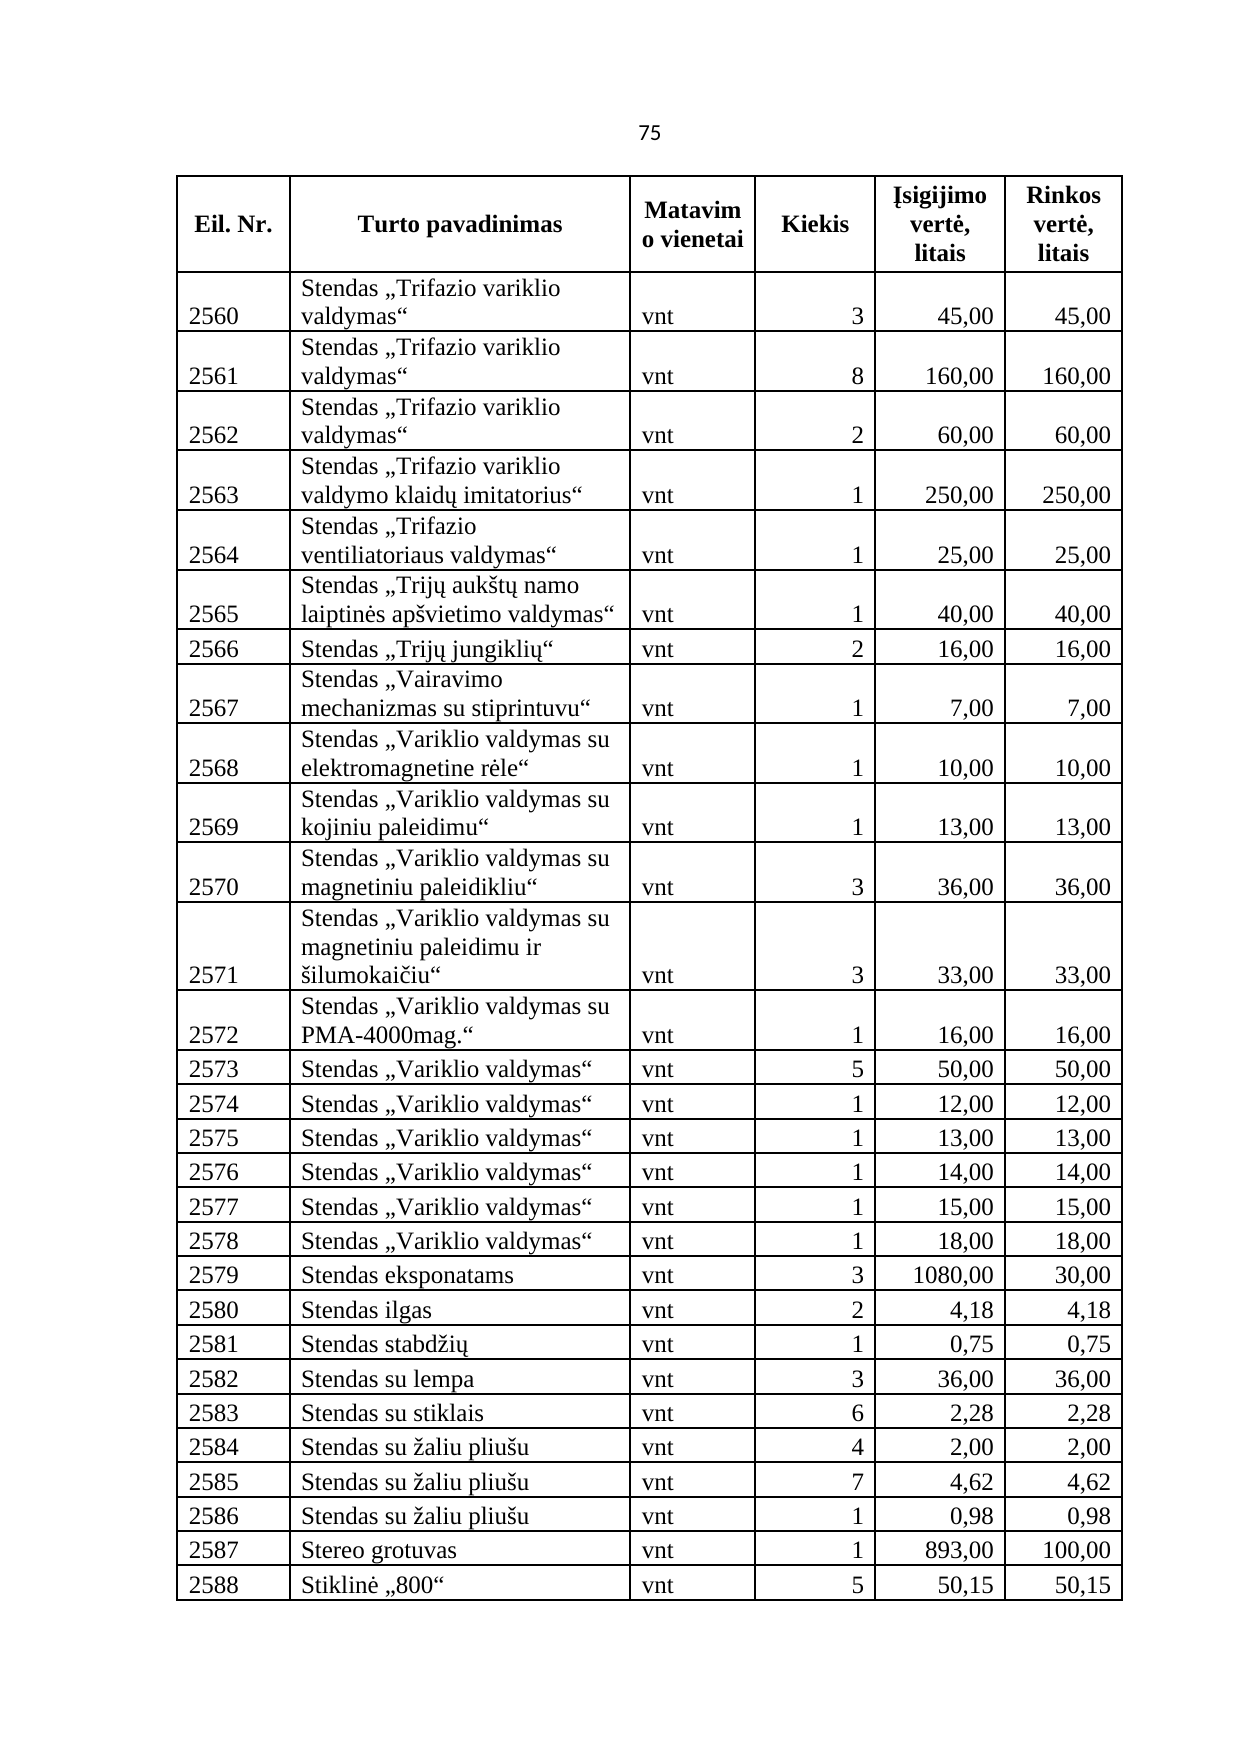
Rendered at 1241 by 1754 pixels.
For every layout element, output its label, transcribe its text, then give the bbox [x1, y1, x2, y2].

table_cell vnt [631, 1498, 754, 1530]
table_cell 14,00 [876, 1154, 1004, 1186]
table_cell 16,00 [1006, 991, 1121, 1049]
table_header Turto pavadinimas [291, 177, 629, 271]
table_cell 3 [756, 1257, 874, 1289]
table_cell 2570 [178, 843, 289, 901]
table_cell 2581 [178, 1326, 289, 1358]
table_cell 36,00 [1006, 1360, 1121, 1392]
table_cell Stendas „Variklio valdymas“ [291, 1120, 629, 1152]
table_cell 50,00 [1006, 1051, 1121, 1083]
table_cell 3 [756, 273, 874, 330]
table_cell 16,00 [1006, 630, 1121, 662]
table_cell 4 [756, 1429, 874, 1461]
table_cell vnt [631, 1085, 754, 1117]
table_cell 50,15 [1006, 1566, 1121, 1599]
table_cell 2 [756, 392, 874, 449]
table_cell 4,62 [876, 1463, 1004, 1496]
table_cell 1 [756, 724, 874, 782]
table_cell 10,00 [876, 724, 1004, 782]
table_cell 1 [756, 451, 874, 509]
table_cell vnt [631, 273, 754, 330]
table_cell Stendas su lempa [291, 1360, 629, 1392]
table_cell 1 [756, 991, 874, 1049]
table_cell 1 [756, 1154, 874, 1186]
table_cell 2567 [178, 665, 289, 722]
table_cell vnt [631, 1395, 754, 1427]
table_cell 4,18 [876, 1291, 1004, 1324]
table_cell Stendas „Variklio valdymas su magnetiniu paleidimu ir šilumokaičiu“ [291, 903, 629, 989]
table_cell 13,00 [876, 1120, 1004, 1152]
table_cell vnt [631, 392, 754, 449]
table_cell vnt [631, 665, 754, 722]
table_cell 15,00 [876, 1188, 1004, 1221]
table_cell 250,00 [1006, 451, 1121, 509]
table_cell vnt [631, 1120, 754, 1152]
table_cell vnt [631, 1360, 754, 1392]
table_cell Stendas su žaliu pliušu [291, 1429, 629, 1461]
table_cell 2579 [178, 1257, 289, 1289]
table_cell 2574 [178, 1085, 289, 1117]
table_cell Stereo grotuvas [291, 1532, 629, 1564]
table_cell 12,00 [876, 1085, 1004, 1117]
table_cell 0,75 [876, 1326, 1004, 1358]
table_cell 16,00 [876, 991, 1004, 1049]
table_cell 893,00 [876, 1532, 1004, 1564]
table_cell 2560 [178, 273, 289, 330]
table_cell Stendas eksponatams [291, 1257, 629, 1289]
table_cell Stendas su žaliu pliušu [291, 1463, 629, 1496]
table_cell 45,00 [876, 273, 1004, 330]
table_cell 13,00 [876, 784, 1004, 841]
table_cell 1 [756, 1120, 874, 1152]
table_cell 1 [756, 1085, 874, 1117]
table_cell vnt [631, 511, 754, 568]
table_cell 45,00 [1006, 273, 1121, 330]
table_cell 36,00 [876, 843, 1004, 901]
table_header Kiekis [756, 177, 874, 271]
table_cell Stendas „Trijų jungiklių“ [291, 630, 629, 662]
table_cell 1 [756, 1532, 874, 1564]
table_cell 250,00 [876, 451, 1004, 509]
table_cell 2,00 [1006, 1429, 1121, 1461]
table_cell 14,00 [1006, 1154, 1121, 1186]
table_cell 1 [756, 571, 874, 628]
table_cell 2572 [178, 991, 289, 1049]
table_cell Stendas „Trijų aukštų namo laiptinės apšvietimo valdymas“ [291, 571, 629, 628]
table_cell 2569 [178, 784, 289, 841]
table_cell 1 [756, 1223, 874, 1255]
table_cell 25,00 [876, 511, 1004, 568]
table_cell 2568 [178, 724, 289, 782]
table_cell vnt [631, 1566, 754, 1599]
table_cell vnt [631, 1532, 754, 1564]
table_cell Stendas su stiklais [291, 1395, 629, 1427]
table_cell 50,15 [876, 1566, 1004, 1599]
table_cell Stendas su žaliu pliušu [291, 1498, 629, 1530]
table_cell 25,00 [1006, 511, 1121, 568]
table_cell 3 [756, 1360, 874, 1392]
table_cell 2,28 [1006, 1395, 1121, 1427]
table_cell vnt [631, 903, 754, 989]
table_cell vnt [631, 332, 754, 390]
table_cell 2585 [178, 1463, 289, 1496]
table_cell 100,00 [1006, 1532, 1121, 1564]
table_cell 33,00 [1006, 903, 1121, 989]
table_cell vnt [631, 1188, 754, 1221]
table_cell vnt [631, 1154, 754, 1186]
table_cell 2586 [178, 1498, 289, 1530]
table_cell 0,75 [1006, 1326, 1121, 1358]
table_cell vnt [631, 630, 754, 662]
table_cell 15,00 [1006, 1188, 1121, 1221]
table_cell 2565 [178, 571, 289, 628]
table_cell 40,00 [876, 571, 1004, 628]
table_cell 10,00 [1006, 724, 1121, 782]
table_cell vnt [631, 1463, 754, 1496]
table_cell 40,00 [1006, 571, 1121, 628]
table_cell vnt [631, 843, 754, 901]
table_cell Stendas „Variklio valdymas su PMA-4000mag.“ [291, 991, 629, 1049]
table_cell vnt [631, 1429, 754, 1461]
table_cell 2563 [178, 451, 289, 509]
table_cell 3 [756, 843, 874, 901]
table_cell 1 [756, 1326, 874, 1358]
table_cell vnt [631, 451, 754, 509]
table_cell 33,00 [876, 903, 1004, 989]
table_cell 13,00 [1006, 784, 1121, 841]
table_cell vnt [631, 571, 754, 628]
table_cell 2562 [178, 392, 289, 449]
table_cell 2571 [178, 903, 289, 989]
table_cell 2578 [178, 1223, 289, 1255]
table_cell vnt [631, 1257, 754, 1289]
table_cell Stendas „Trifazio variklio valdymas“ [291, 273, 629, 330]
table_cell 0,98 [876, 1498, 1004, 1530]
table_cell 2582 [178, 1360, 289, 1392]
table_cell vnt [631, 1051, 754, 1083]
table_cell 2573 [178, 1051, 289, 1083]
table_cell vnt [631, 1326, 754, 1358]
table_cell Stiklinė „800“ [291, 1566, 629, 1599]
table_cell 1 [756, 511, 874, 568]
table_cell Stendas „Vairavimo mechanizmas su stiprintuvu“ [291, 665, 629, 722]
table_cell 8 [756, 332, 874, 390]
table_cell 7 [756, 1463, 874, 1496]
table_cell 18,00 [876, 1223, 1004, 1255]
table_cell Stendas „Trifazio variklio valdymas“ [291, 392, 629, 449]
table_header Matavimo vienetai [631, 177, 754, 271]
table_cell Stendas stabdžių [291, 1326, 629, 1358]
table_cell Stendas „Variklio valdymas su magnetiniu paleidikliu“ [291, 843, 629, 901]
table_cell 2 [756, 1291, 874, 1324]
table_cell vnt [631, 1291, 754, 1324]
table_cell 7,00 [876, 665, 1004, 722]
table_cell 5 [756, 1051, 874, 1083]
table_cell Stendas „Variklio valdymas“ [291, 1154, 629, 1186]
table_cell 2561 [178, 332, 289, 390]
table_cell 50,00 [876, 1051, 1004, 1083]
table_cell vnt [631, 991, 754, 1049]
table_cell vnt [631, 724, 754, 782]
table_cell Stendas „Variklio valdymas su elektromagnetine rėle“ [291, 724, 629, 782]
table_cell 2575 [178, 1120, 289, 1152]
table_cell 30,00 [1006, 1257, 1121, 1289]
table_cell 2,00 [876, 1429, 1004, 1461]
table_header Rinkos vertė, litais [1006, 177, 1121, 271]
table_cell 2564 [178, 511, 289, 568]
table_cell 2577 [178, 1188, 289, 1221]
table_cell Stendas „Trifazio variklio valdymo klaidų imitatorius“ [291, 451, 629, 509]
table_header Eil. Nr. [178, 177, 289, 271]
table_cell 13,00 [1006, 1120, 1121, 1152]
table_cell 1 [756, 1188, 874, 1221]
table_cell 36,00 [876, 1360, 1004, 1392]
table_cell 3 [756, 903, 874, 989]
table_cell 2576 [178, 1154, 289, 1186]
table_cell 18,00 [1006, 1223, 1121, 1255]
table_cell Stendas ilgas [291, 1291, 629, 1324]
table_cell 12,00 [1006, 1085, 1121, 1117]
table_cell Stendas „Variklio valdymas“ [291, 1223, 629, 1255]
table_cell 36,00 [1006, 843, 1121, 901]
table_cell 16,00 [876, 630, 1004, 662]
table_cell 2580 [178, 1291, 289, 1324]
table_cell 2587 [178, 1532, 289, 1564]
table_cell 1 [756, 1498, 874, 1530]
table_cell 2588 [178, 1566, 289, 1599]
table_cell 2583 [178, 1395, 289, 1427]
table_cell 60,00 [1006, 392, 1121, 449]
table_cell Stendas „Variklio valdymas“ [291, 1051, 629, 1083]
table_cell 1 [756, 784, 874, 841]
table_cell 4,18 [1006, 1291, 1121, 1324]
table_cell 160,00 [1006, 332, 1121, 390]
table_cell 2584 [178, 1429, 289, 1461]
table_cell 1080,00 [876, 1257, 1004, 1289]
table_cell 7,00 [1006, 665, 1121, 722]
table_cell Stendas „Variklio valdymas su kojiniu paleidimu“ [291, 784, 629, 841]
table_cell 6 [756, 1395, 874, 1427]
table_cell 2566 [178, 630, 289, 662]
table_cell Stendas „Variklio valdymas“ [291, 1085, 629, 1117]
table_cell vnt [631, 1223, 754, 1255]
table_cell 2 [756, 630, 874, 662]
table_cell 0,98 [1006, 1498, 1121, 1530]
table_cell Stendas „Trifazio ventiliatoriaus valdymas“ [291, 511, 629, 568]
table_cell Stendas „Variklio valdymas“ [291, 1188, 629, 1221]
table_cell 60,00 [876, 392, 1004, 449]
table_header Įsigijimo vertė, litais [876, 177, 1004, 271]
table_cell vnt [631, 784, 754, 841]
table_cell 160,00 [876, 332, 1004, 390]
table_cell 4,62 [1006, 1463, 1121, 1496]
table_cell 1 [756, 665, 874, 722]
table_cell 5 [756, 1566, 874, 1599]
table_cell 2,28 [876, 1395, 1004, 1427]
table_cell Stendas „Trifazio variklio valdymas“ [291, 332, 629, 390]
